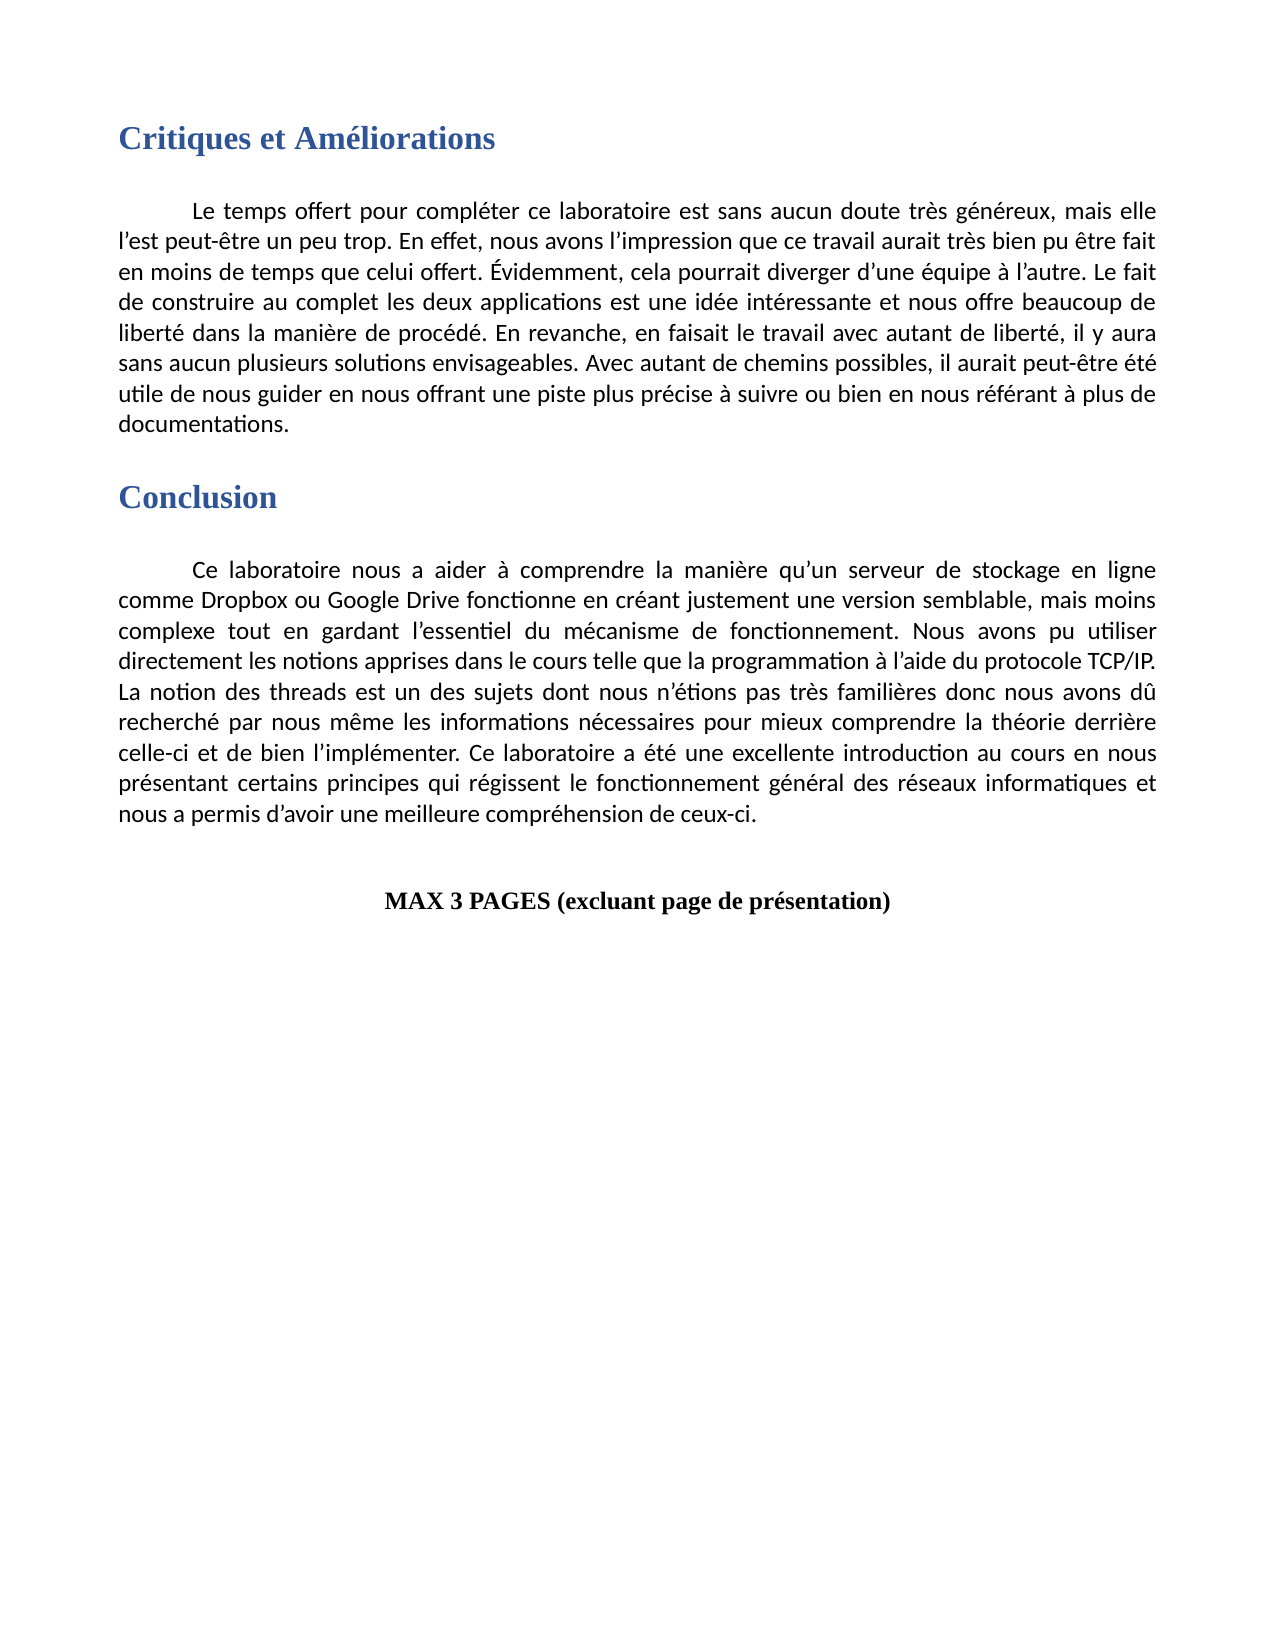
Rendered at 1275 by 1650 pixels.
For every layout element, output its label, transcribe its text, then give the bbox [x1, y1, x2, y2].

text Critiques et Améliorations [118, 118, 1157, 156]
text Le temps offert pour compléter ce laboratoire est sans aucun doute très généreux, mais elle l’est peut-être un peu trop. En effet, nous avons l’impression que ce travail aurait très bien pu être fait en moins de temps que celui offert. Évidemment, cela pourrait diverger d’une équipe à l’autre. Le fait de construire au complet les deux applications est une idée intéressante et nous offre beaucoup de liberté dans la manière de procédé. En revanche, en faisait le travail avec autant de liberté, il y aura sans aucun plusieurs solutions envisageables. Avec autant de chemins possibles, il aurait peut-être été utile de nous guider en nous offrant une piste plus précise à suivre ou bien en nous référant à plus de documentations. [118, 195, 1157, 439]
text Conclusion [118, 477, 1157, 516]
text MAX 3 PAGES (excluant page de présentation) [118, 886, 1157, 915]
text Ce laboratoire nous a aider à comprendre la manière qu’un serveur de stockage en ligne comme Dropbox ou Google Drive fonctionne en créant justement une version semblable, mais moins complexe tout en gardant l’essentiel du mécanisme de fonctionnement. Nous avons pu utiliser directement les notions apprises dans le cours telle que la programmation à l’aide du protocole TCP/IP. La notion des threads est un des sujets dont nous n’étions pas très familières donc nous avons dû recherché par nous même les informations nécessaires pour mieux comprendre la théorie derrière celle-ci et de bien l’implémenter. Ce laboratoire a été une excellente introduction au cours en nous présentant certains principes qui régissent le fonctionnement général des réseaux informatiques et nous a permis d’avoir une meilleure compréhension de ceux-ci. [118, 554, 1157, 829]
